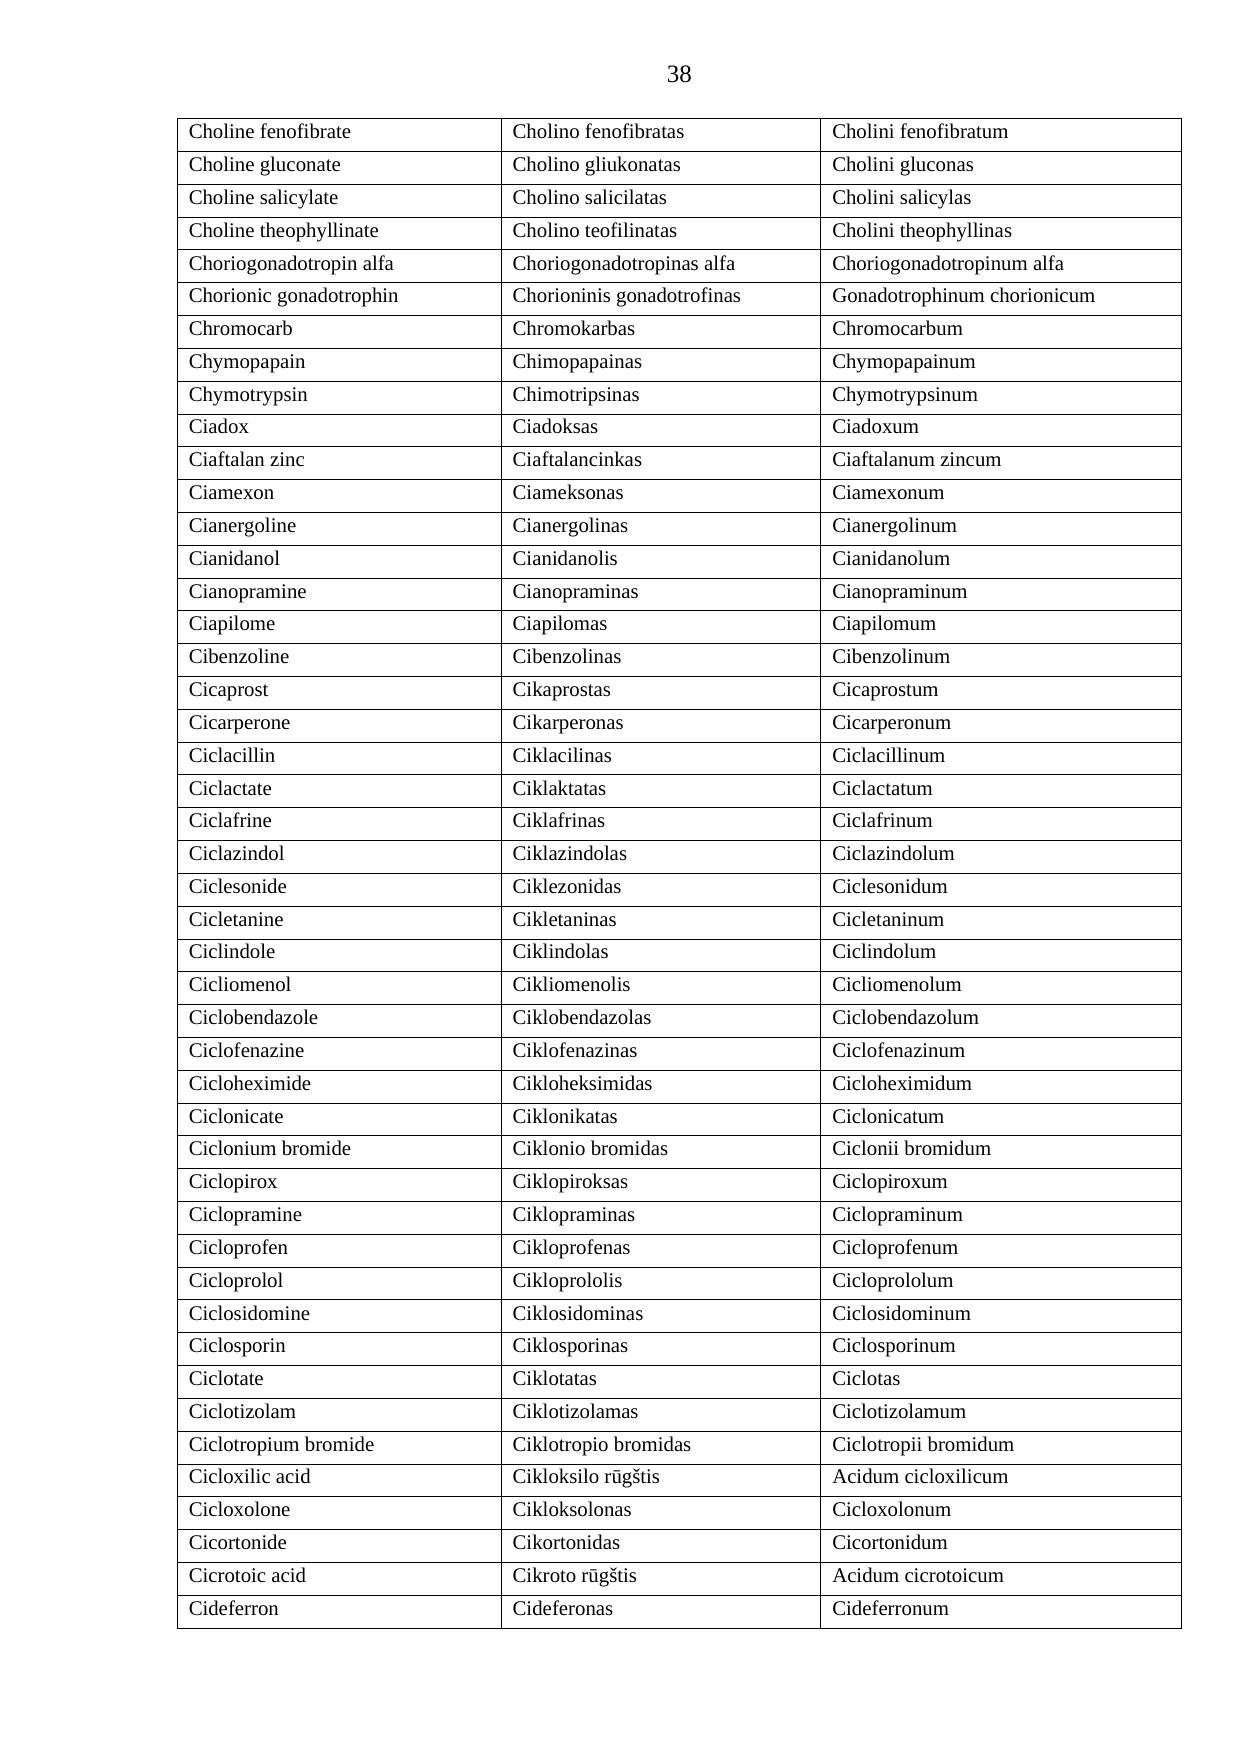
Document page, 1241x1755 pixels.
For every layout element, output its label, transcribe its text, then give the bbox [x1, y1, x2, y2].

table_cell Ciclonicatum [821, 1104, 1181, 1135]
table_cell Ciaftalan zinc [178, 447, 501, 479]
table_cell Choriogonadotropinum alfa [821, 250, 1181, 282]
table_cell Ciclobendazole [178, 1005, 501, 1037]
table_cell Cikloksilo rūgštis [502, 1465, 820, 1496]
table_cell Cholini theophyllinas [821, 218, 1181, 249]
table_cell Choriogonadotropin alfa [178, 250, 501, 282]
table_cell Cholino salicilatas [502, 185, 820, 217]
table_cell Ciadoksas [502, 415, 820, 446]
table_cell Cianidanolum [821, 546, 1181, 577]
table_cell Gonadotrophinum chorionicum [821, 283, 1181, 315]
table_cell Acidum cicrotoicum [821, 1563, 1181, 1595]
table_cell Chromocarbum [821, 316, 1181, 348]
table_cell Cicliomenolum [821, 972, 1181, 1004]
table_cell Cicliomenol [178, 972, 501, 1004]
table_cell Ciclonium bromide [178, 1136, 501, 1168]
table_cell Cianopraminas [502, 579, 820, 610]
table_cell Ciclazindol [178, 841, 501, 873]
table_cell Cicloprolol [178, 1268, 501, 1299]
table_cell Ciclindolum [821, 940, 1181, 971]
table_cell Ciklotropio bromidas [502, 1432, 820, 1463]
table_cell Chymotrypsin [178, 382, 501, 413]
table_cell Cicloprofen [178, 1235, 501, 1267]
table_cell Chymopapainum [821, 349, 1181, 381]
table_cell Cicaprostum [821, 677, 1181, 709]
table_cell Ciklotizolamas [502, 1399, 820, 1431]
table_cell Ciklindolas [502, 940, 820, 971]
table_cell Acidum cicloxilicum [821, 1465, 1181, 1496]
table_cell Cicloheximide [178, 1071, 501, 1102]
table_cell Cholino teofilinatas [502, 218, 820, 249]
table_cell Cideferonas [502, 1596, 820, 1627]
table_cell Ciclotizolam [178, 1399, 501, 1431]
table_cell Cholino gliukonatas [502, 152, 820, 184]
table_cell Ciclofenazinum [821, 1038, 1181, 1070]
table_cell Cicloxolone [178, 1497, 501, 1529]
table_cell Ciclosporin [178, 1333, 501, 1365]
table_cell Cibenzoline [178, 644, 501, 676]
table_cell Ciclotate [178, 1366, 501, 1398]
table_cell Ciklofenazinas [502, 1038, 820, 1070]
table_cell Ciaftalanum zincum [821, 447, 1181, 479]
table_cell Cholini fenofibratum [821, 119, 1181, 151]
table_cell Ciklaktatas [502, 775, 820, 807]
table_cell Chymotrypsinum [821, 382, 1181, 413]
table_cell Ciclofenazine [178, 1038, 501, 1070]
table_cell Ciclopirox [178, 1169, 501, 1201]
table_cell Ciclesonidum [821, 874, 1181, 906]
table_cell Ciclotas [821, 1366, 1181, 1398]
table_cell Cholino fenofibratas [502, 119, 820, 151]
table_cell Cicarperonum [821, 710, 1181, 742]
table_cell Ciclopraminum [821, 1202, 1181, 1234]
table_cell Ciklezonidas [502, 874, 820, 906]
table_cell Choriogonadotropinas alfa [502, 250, 820, 282]
table_cell Cibenzolinum [821, 644, 1181, 676]
table_cell Chorionic gonadotrophin [178, 283, 501, 315]
table_cell Cianopraminum [821, 579, 1181, 610]
table_cell Chromokarbas [502, 316, 820, 348]
table_cell Ciklafrinas [502, 808, 820, 840]
table_cell Cikroto rūgštis [502, 1563, 820, 1595]
table_cell Cholini salicylas [821, 185, 1181, 217]
table_cell Cicaprost [178, 677, 501, 709]
table_cell Cianidanol [178, 546, 501, 577]
table_cell Cicloheximidum [821, 1071, 1181, 1102]
table_cell Cicloprofenum [821, 1235, 1181, 1267]
table_cell Choline salicylate [178, 185, 501, 217]
table_cell Cicloxolonum [821, 1497, 1181, 1529]
table_cell Cicortonidum [821, 1530, 1181, 1562]
table_cell Cicrotoic acid [178, 1563, 501, 1595]
table_cell Cikloheksimidas [502, 1071, 820, 1102]
table_cell Ciclesonide [178, 874, 501, 906]
table_cell Cikarperonas [502, 710, 820, 742]
table_cell Ciameksonas [502, 480, 820, 512]
table_cell Ciclotizolamum [821, 1399, 1181, 1431]
table_cell Ciclotropium bromide [178, 1432, 501, 1463]
table_cell Ciclafrine [178, 808, 501, 840]
table_cell Ciklacilinas [502, 743, 820, 774]
table_cell Cicortonide [178, 1530, 501, 1562]
table_cell Chromocarb [178, 316, 501, 348]
table_cell Cianidanolis [502, 546, 820, 577]
table_cell Cikliomenolis [502, 972, 820, 1004]
table_cell Cicarperone [178, 710, 501, 742]
table_cell Ciclotropii bromidum [821, 1432, 1181, 1463]
table_cell Ciapilomum [821, 611, 1181, 643]
table_cell Ciamexonum [821, 480, 1181, 512]
table_cell Ciclazindolum [821, 841, 1181, 873]
table_cell Cianergoline [178, 513, 501, 545]
table_cell Chimopapainas [502, 349, 820, 381]
table_cell Cicloxilic acid [178, 1465, 501, 1496]
table_cell Ciclonii bromidum [821, 1136, 1181, 1168]
table_cell Ciclopiroxum [821, 1169, 1181, 1201]
table_cell Ciclonicate [178, 1104, 501, 1135]
table_cell Ciclobendazolum [821, 1005, 1181, 1037]
table_cell Ciclacillinum [821, 743, 1181, 774]
table_cell Cicletaninum [821, 907, 1181, 938]
table_cell Ciamexon [178, 480, 501, 512]
table_cell Cianopramine [178, 579, 501, 610]
table_cell Cikortonidas [502, 1530, 820, 1562]
table_cell Ciclosidomine [178, 1300, 501, 1332]
table_cell Cikletaninas [502, 907, 820, 938]
table_cell Ciklonikatas [502, 1104, 820, 1135]
table_cell Ciklopiroksas [502, 1169, 820, 1201]
table_cell Ciklobendazolas [502, 1005, 820, 1037]
table_cell Cikloprololis [502, 1268, 820, 1299]
table_cell Ciclactate [178, 775, 501, 807]
table_cell Ciklosidominas [502, 1300, 820, 1332]
table_cell Ciklonio bromidas [502, 1136, 820, 1168]
table_cell Choline gluconate [178, 152, 501, 184]
table_cell Cibenzolinas [502, 644, 820, 676]
table_cell Cikloprofenas [502, 1235, 820, 1267]
table_cell Cideferron [178, 1596, 501, 1627]
table_cell Choline theophyllinate [178, 218, 501, 249]
table_cell Chimotripsinas [502, 382, 820, 413]
table_cell Ciklopraminas [502, 1202, 820, 1234]
table_cell Ciadox [178, 415, 501, 446]
table_cell Cikaprostas [502, 677, 820, 709]
table_cell Cianergolinum [821, 513, 1181, 545]
table_cell Ciclactatum [821, 775, 1181, 807]
table_cell Ciclindole [178, 940, 501, 971]
table_cell Ciclopramine [178, 1202, 501, 1234]
table_cell Ciaftalancinkas [502, 447, 820, 479]
table_cell Ciklosporinas [502, 1333, 820, 1365]
table_cell Ciclosporinum [821, 1333, 1181, 1365]
table_cell Ciapilomas [502, 611, 820, 643]
table_cell Ciklotatas [502, 1366, 820, 1398]
table_cell Cianergolinas [502, 513, 820, 545]
table_cell Ciclafrinum [821, 808, 1181, 840]
table_cell Cicloprololum [821, 1268, 1181, 1299]
table_cell Ciapilome [178, 611, 501, 643]
table_cell Cholini gluconas [821, 152, 1181, 184]
table_cell Chymopapain [178, 349, 501, 381]
table_cell Cikloksolonas [502, 1497, 820, 1529]
table_cell Ciclosidominum [821, 1300, 1181, 1332]
table_cell Ciadoxum [821, 415, 1181, 446]
table_cell Cicletanine [178, 907, 501, 938]
table_cell Chorioninis gonadotrofinas [502, 283, 820, 315]
table_cell Ciclacillin [178, 743, 501, 774]
table_cell Ciklazindolas [502, 841, 820, 873]
table_cell Cideferronum [821, 1596, 1181, 1627]
table_cell Choline fenofibrate [178, 119, 501, 151]
